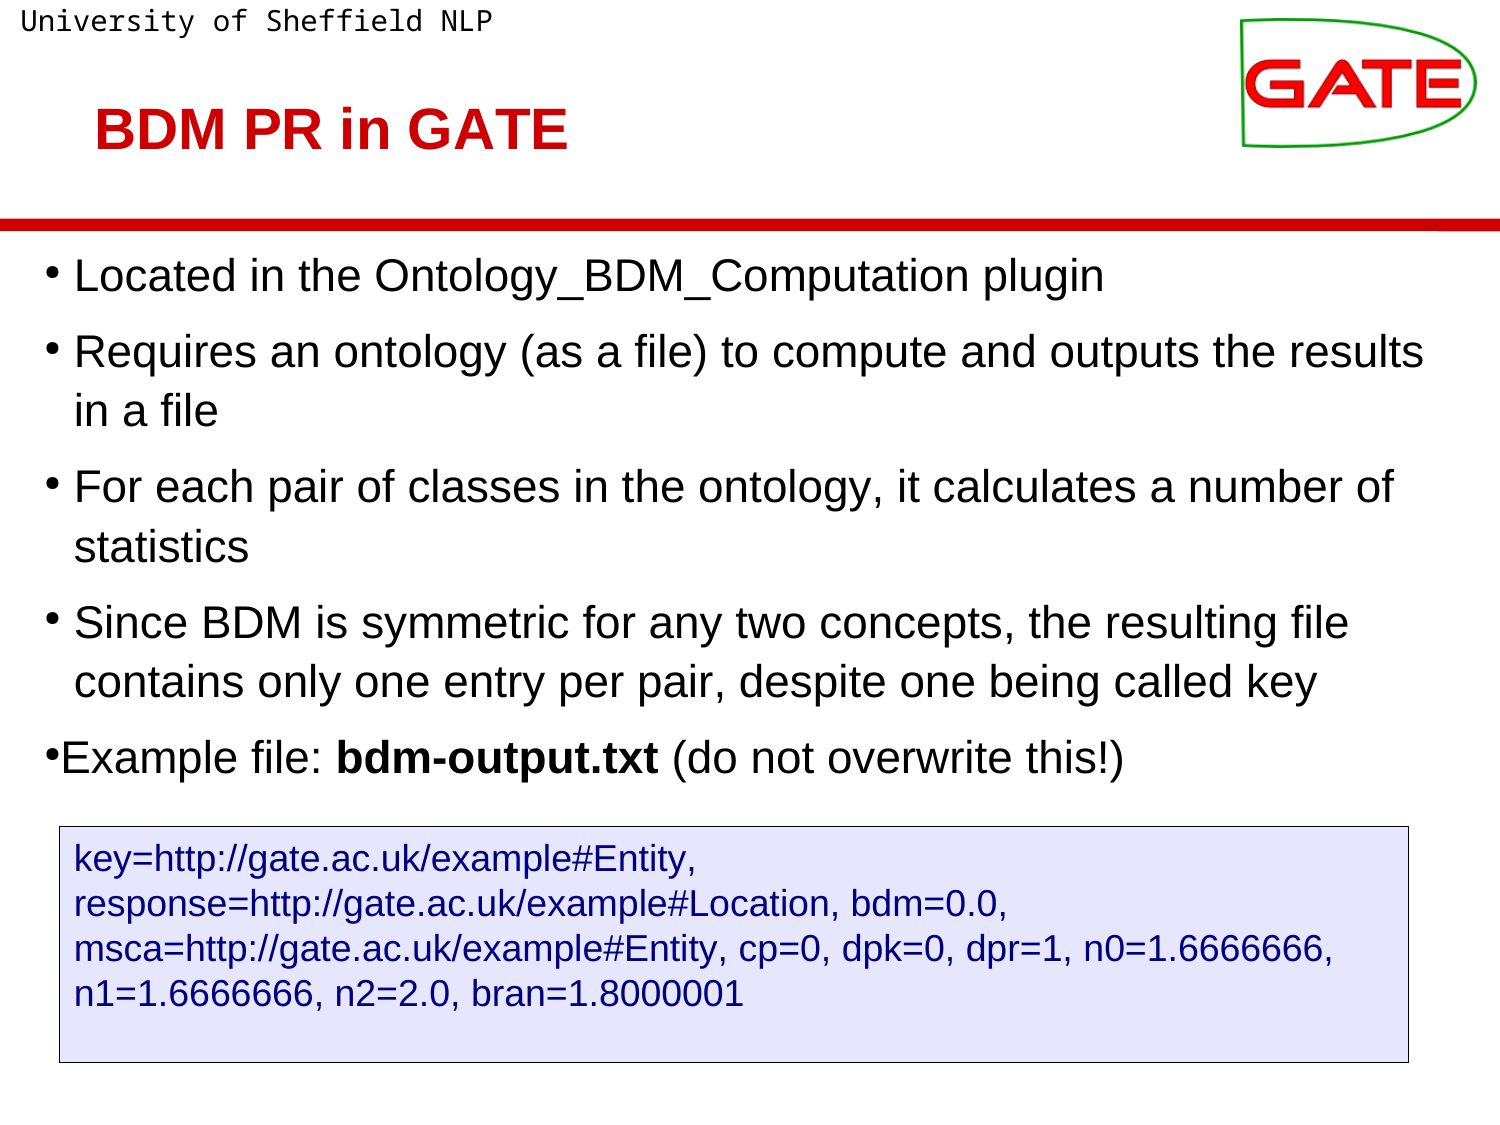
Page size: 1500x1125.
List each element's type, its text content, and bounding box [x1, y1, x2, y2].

text_box key=http://gate.ac.uk/example#Entity, response=http://gate.ac.uk/example#Location, bdm=0.0, msca=http://gate.ac.uk/example#Entity, cp=0, dpk=0, dpr=1, n0=1.6666666, n1=1.6666666, n2=2.0, bran=1.8000001 [59, 826, 1409, 1063]
picture [1240, 18, 1477, 148]
title BDM PR in GATE [79, 54, 1149, 204]
list Located in the Ontology_BDM_Computation plugin Requires an ontology (as a file) to compute and outputs the results in a file For each pair of classes in the ontology, it calculates a number of statistics Since BDM is symmetric for any two concepts, the resulting file contains only one entry per pair, despite one being called key Example file: bdm-output.txt (do not overwrite this!) [29, 233, 1477, 1063]
